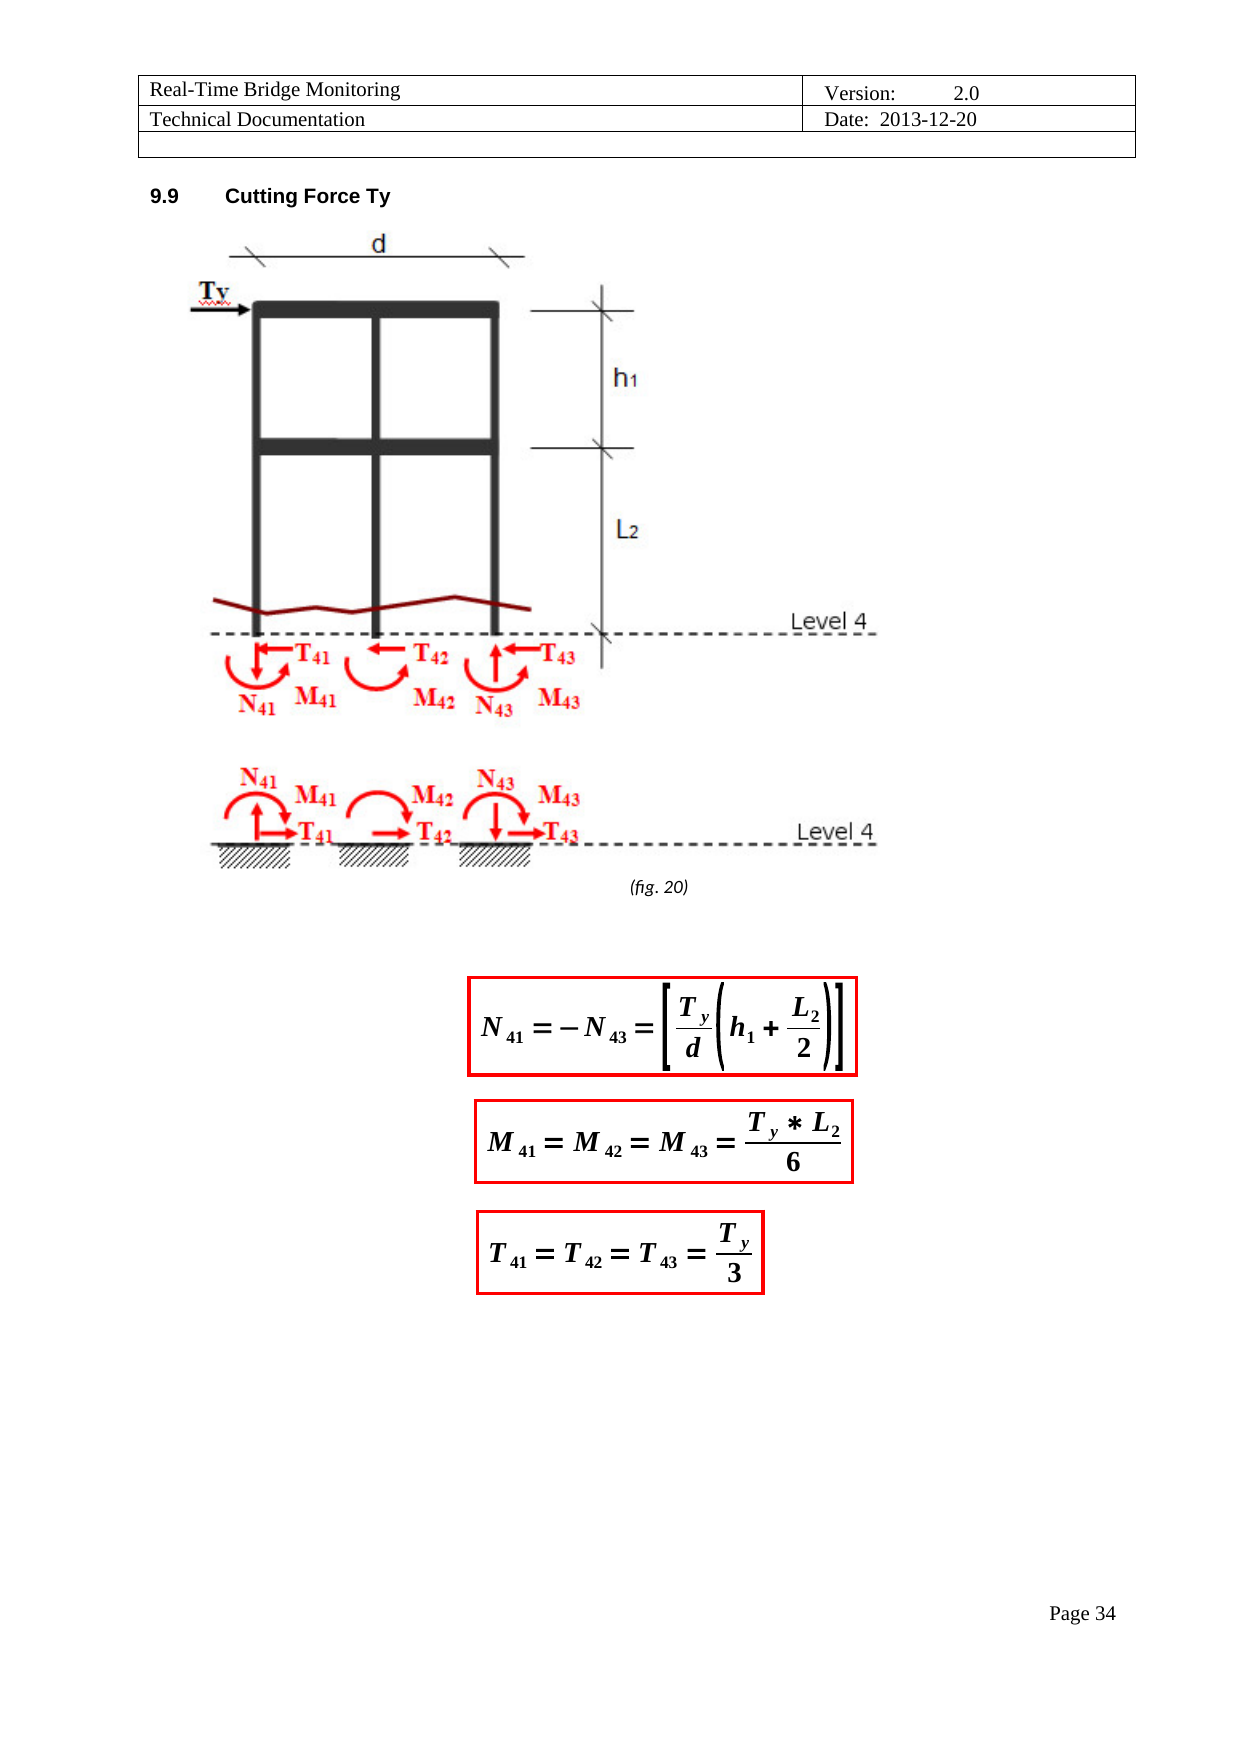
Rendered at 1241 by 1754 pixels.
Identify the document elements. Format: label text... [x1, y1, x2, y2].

text (fig. 20) [225, 875, 1090, 898]
picture [175, 218, 884, 875]
subtitle Cutting Force Ty [150, 183, 1090, 208]
